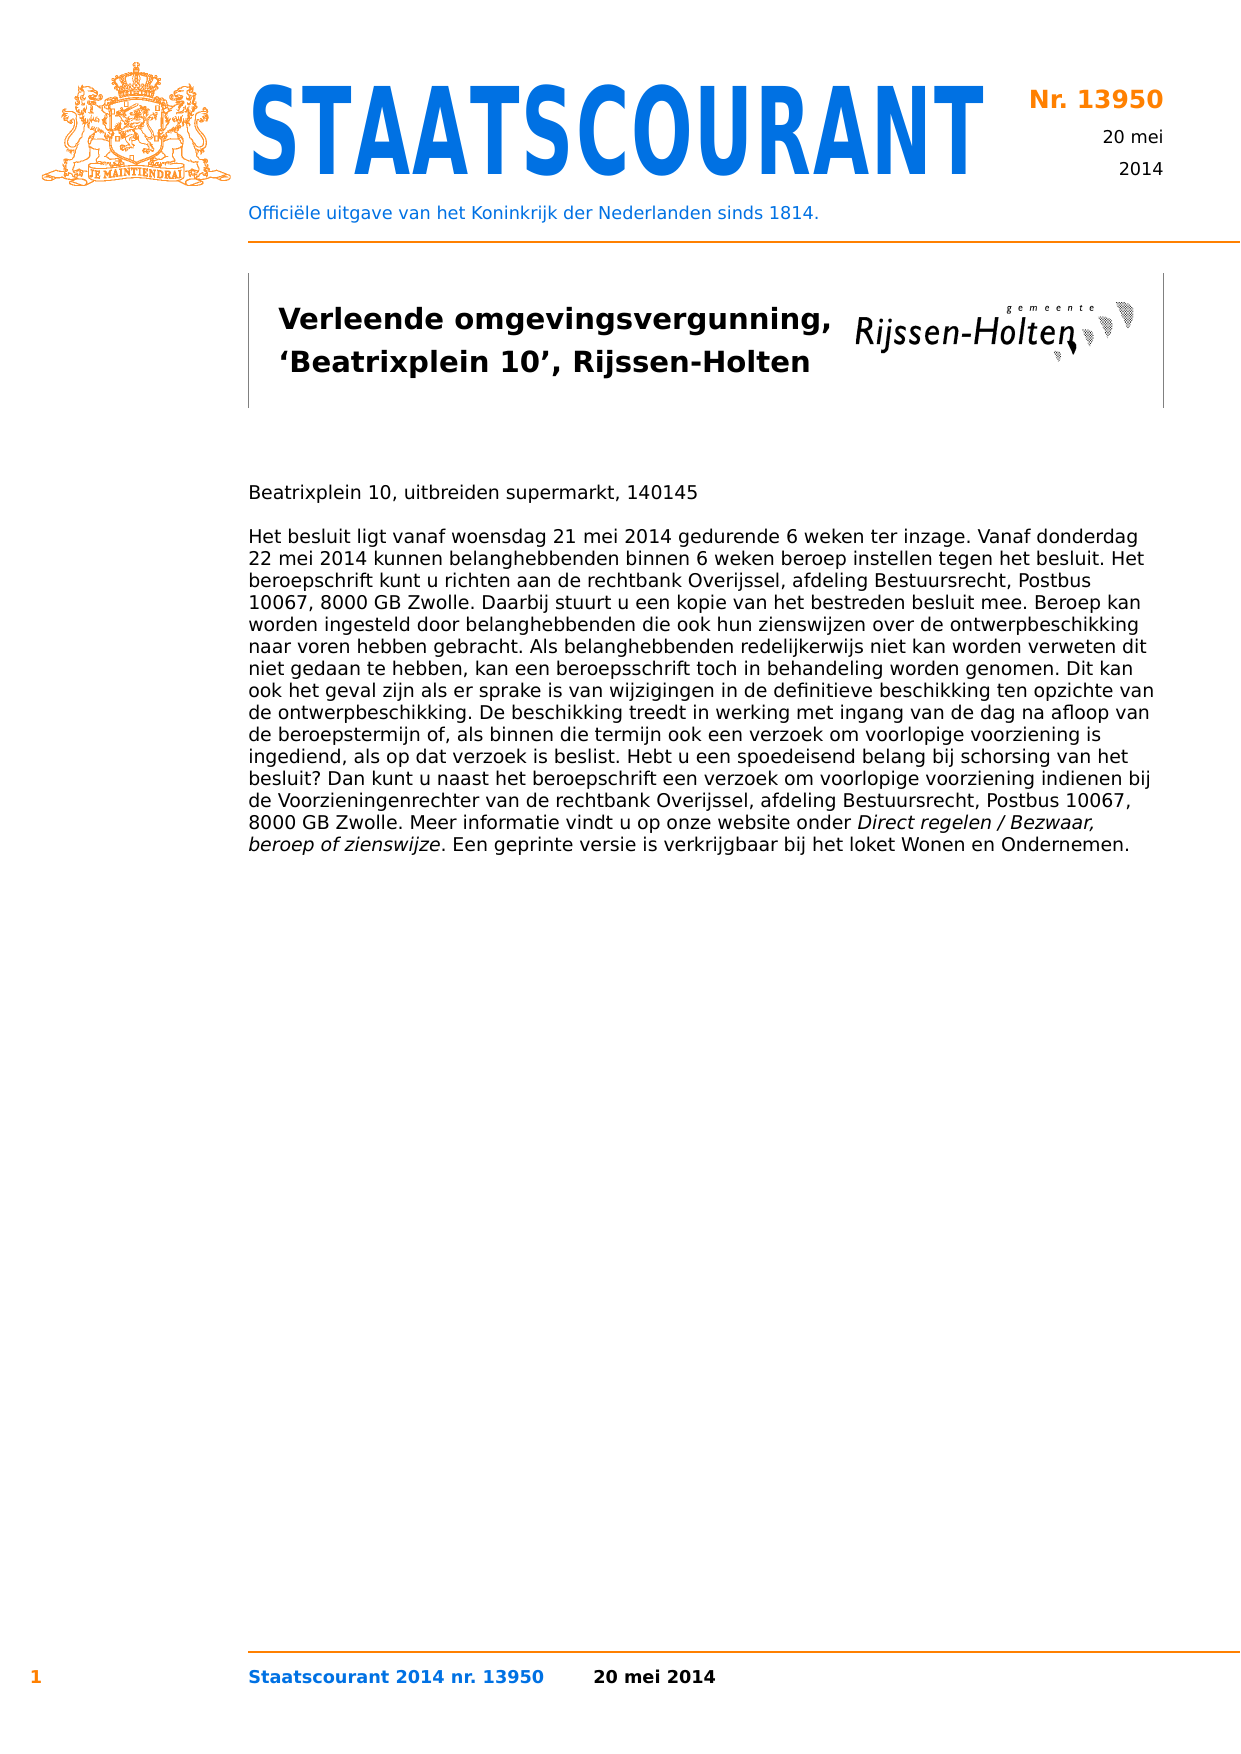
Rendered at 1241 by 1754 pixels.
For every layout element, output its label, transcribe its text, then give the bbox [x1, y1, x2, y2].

picture [41, 62, 231, 186]
picture [855, 302, 1134, 362]
table_header [25, 62, 248, 241]
subtitle Verleende omgevingsvergunning, ‘Beatrixplein 10’, Rijssen-Holten [249, 273, 1163, 408]
text Het besluit ligt vanaf woensdag 21 mei 2014 gedurende 6 weken ter inzage. Vanaf donderdag 22 mei 2014 kunnen belanghebbenden binnen 6 weken beroep instellen tegen het besluit. Het beroepschrift kunt u richten aan de rechtbank Overijssel, afdeling Bestuursrecht, Postbus 10067, 8000 GB Zwolle. Daarbij stuurt u een kopie van het bestreden besluit mee. Beroep kan worden ingesteld door belanghebbenden die ook hun zienswijzen over de ontwerpbeschikking naar voren hebben gebracht. Als belanghebbenden redelijkerwijs niet kan worden verweten dit niet gedaan te hebben, kan een beroepsschrift toch in behandeling worden genomen. Dit kan ook het geval zijn als er sprake is van wijzigingen in de definitieve beschikking ten opzichte van de ontwerpbeschikking. De beschikking treedt in werking met ingang van de dag na afloop van de beroepstermijn of, als binnen die termijn ook een verzoek om voorlopige voorziening is ingediend, als op dat verzoek is beslist. Hebt u een spoedeisend belang bij schorsing van het besluit? Dan kunt u naast het beroepschrift een verzoek om voorlopige voorziening indienen bij de Voorzieningenrechter van de rechtbank Overijssel, afdeling Bestuursrecht, Postbus 10067, 8000 GB Zwolle. Meer informatie vindt u op onze website onder Direct regelen / Bezwaar, beroep of zienswijze. Een geprinte versie is verkrijgbaar bij het loket Wonen en Ondernemen. [248, 526, 1163, 856]
table_header Nr. 13950 [998, 62, 1240, 121]
table_cell Officiële uitgave van het Koninkrijk der Nederlanden sinds 1814. [248, 203, 1240, 241]
table_cell 2014 [998, 153, 1240, 203]
table_cell 20 mei [998, 121, 1240, 153]
text Beatrixplein 10, uitbreiden supermarkt, 140145 [248, 482, 1163, 504]
table_header STAATSCOURANT [248, 62, 998, 203]
